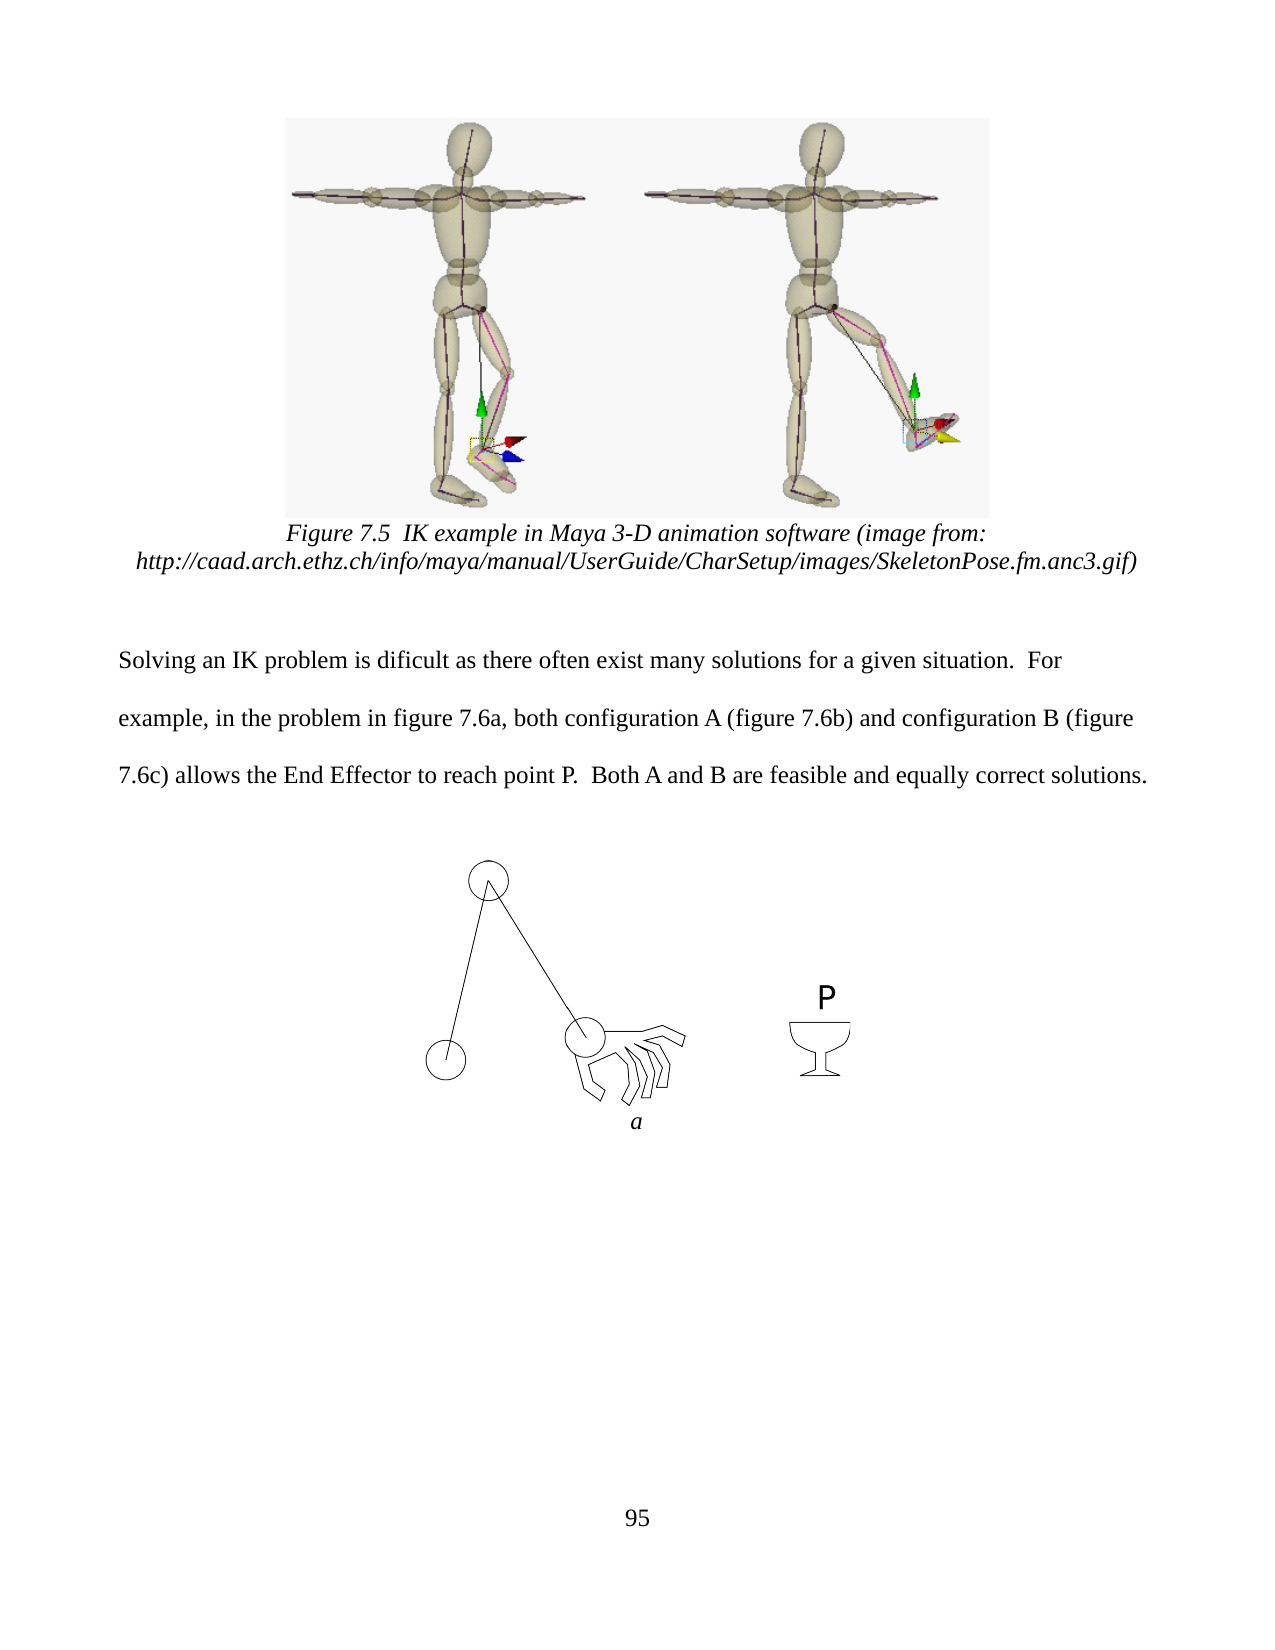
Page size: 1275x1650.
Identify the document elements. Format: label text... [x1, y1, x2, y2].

text a [425, 1106, 850, 1134]
text Figure 7.5 IK example in Maya 3-D animation software (image from: http://caad.arch.ethz.ch/info/maya/manual/UserGuide/CharSetup/images/SkeletonPose.fm.anc3.gif) [118, 518, 1157, 575]
picture [425, 860, 851, 1106]
picture [285, 118, 990, 518]
text Solving an IK problem is dificult as there often exist many solutions for a given situation. For example, in the problem in figure 7.6a, both configuration A (figure 7.6b) and configuration B (figure 7.6c) allows the End Effector to reach point P. Both A and B are feasible and equally correct solutions. [118, 645, 1157, 789]
